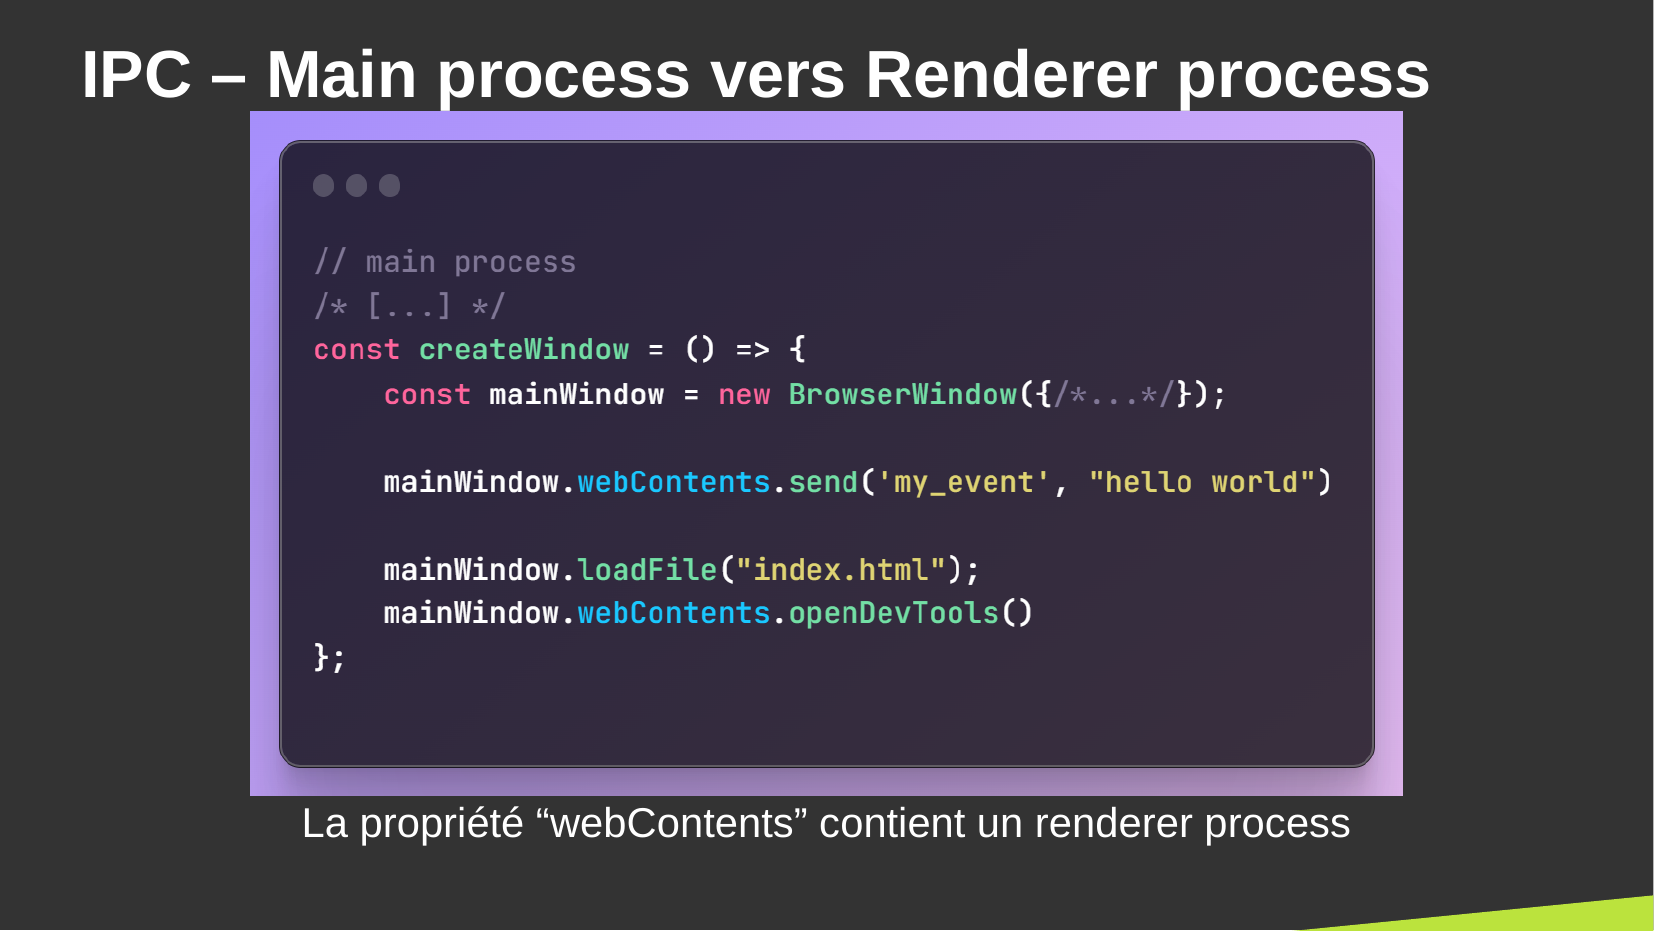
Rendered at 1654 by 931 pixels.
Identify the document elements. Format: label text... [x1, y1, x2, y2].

list La propriété “webContents” contient un renderer process [236, 800, 1418, 919]
text_box [1291, 895, 1654, 931]
title IPC – Main process vers Renderer process [81, 37, 1570, 112]
picture [250, 111, 1403, 796]
